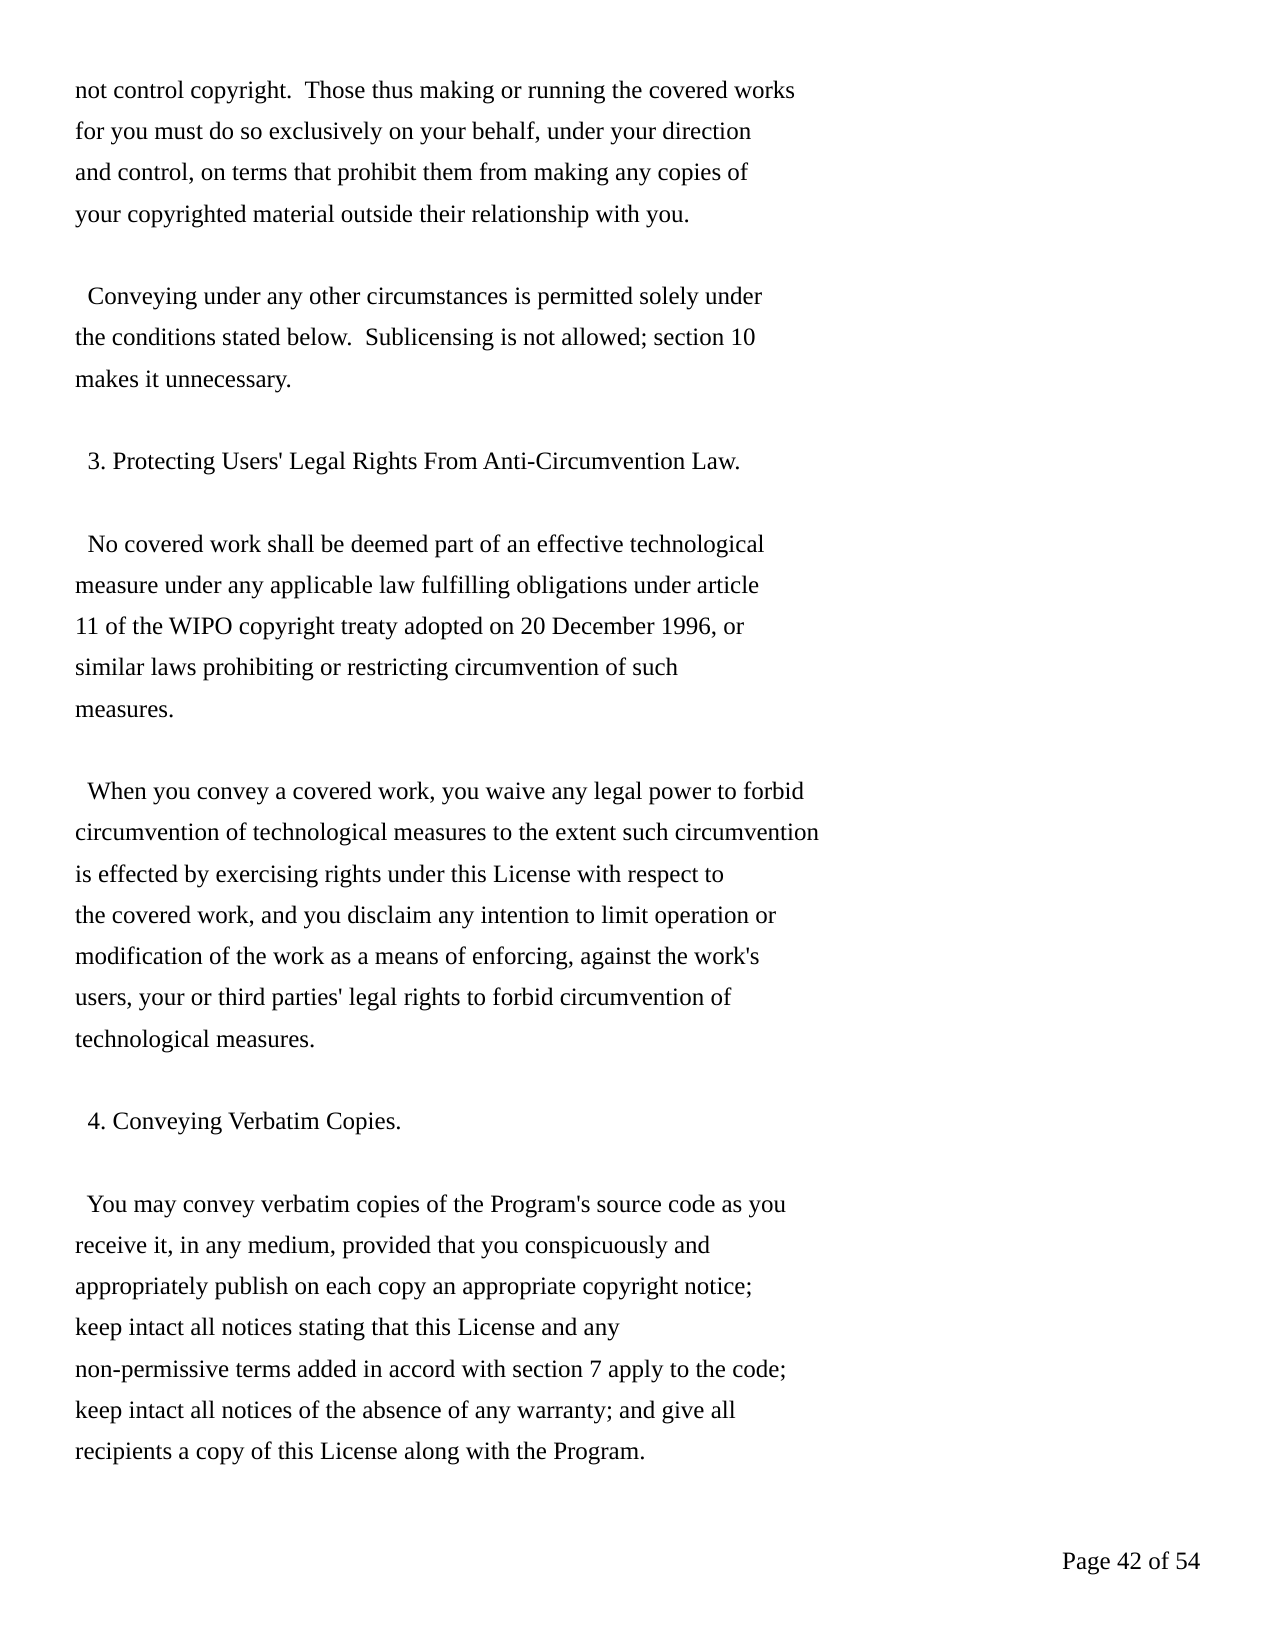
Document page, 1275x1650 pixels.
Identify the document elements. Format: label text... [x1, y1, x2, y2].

text keep intact all notices stating that this License and any [75, 1312, 1200, 1341]
text receive it, in any medium, provided that you conspicuously and [75, 1230, 1200, 1259]
text the conditions stated below. Sublicensing is not allowed; section 10 [75, 322, 1200, 351]
text and control, on terms that prohibit them from making any copies of [75, 157, 1200, 186]
text appropriately publish on each copy an appropriate copyright notice; [75, 1271, 1200, 1300]
text similar laws prohibiting or restricting circumvention of such [75, 652, 1200, 681]
text the covered work, and you disclaim any intention to limit operation or [75, 900, 1200, 929]
text users, your or third parties' legal rights to forbid circumvention of [75, 982, 1200, 1011]
text You may convey verbatim copies of the Program's source code as you [75, 1189, 1200, 1217]
text recipients a copy of this License along with the Program. [75, 1436, 1200, 1465]
text makes it unnecessary. [75, 364, 1200, 392]
text Conveying under any other circumstances is permitted solely under [75, 281, 1200, 310]
text technological measures. [75, 1024, 1200, 1052]
text When you convey a covered work, you waive any legal power to forbid [75, 776, 1200, 805]
text 4. Conveying Verbatim Copies. [75, 1106, 1200, 1135]
text modification of the work as a means of enforcing, against the work's [75, 941, 1200, 970]
text your copyrighted material outside their relationship with you. [75, 199, 1200, 227]
text measures. [75, 694, 1200, 722]
text keep intact all notices of the absence of any warranty; and give all [75, 1395, 1200, 1424]
text non-permissive terms added in accord with section 7 apply to the code; [75, 1354, 1200, 1382]
text 3. Protecting Users' Legal Rights From Anti-Circumvention Law. [75, 446, 1200, 475]
text circumvention of technological measures to the extent such circumvention [75, 817, 1200, 846]
text is effected by exercising rights under this License with respect to [75, 859, 1200, 887]
text measure under any applicable law fulfilling obligations under article [75, 570, 1200, 599]
text not control copyright. Those thus making or running the covered works [75, 75, 1200, 104]
text 11 of the WIPO copyright treaty adopted on 20 December 1996, or [75, 611, 1200, 640]
text No covered work shall be deemed part of an effective technological [75, 529, 1200, 557]
text for you must do so exclusively on your behalf, under your direction [75, 116, 1200, 145]
